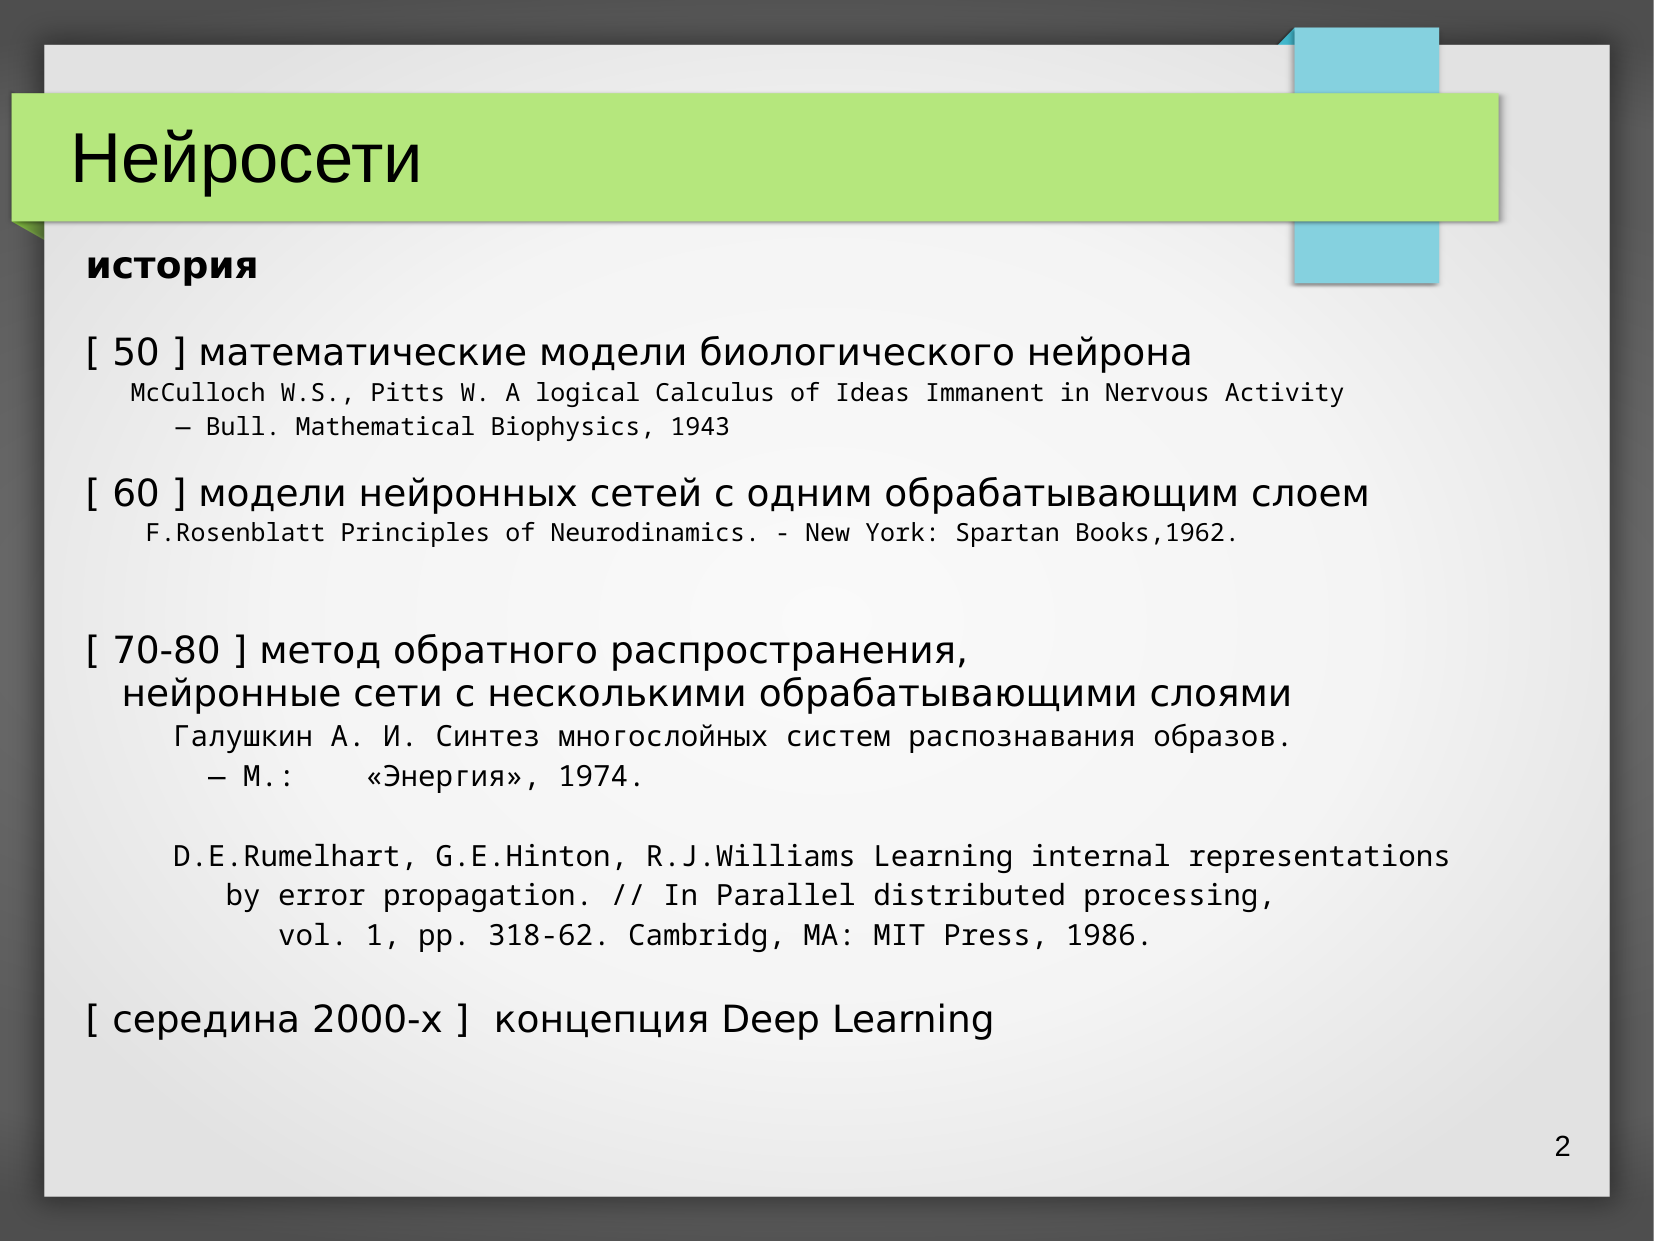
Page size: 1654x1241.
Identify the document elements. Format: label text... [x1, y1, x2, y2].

text_box история [ 50 ] математические модели биологического нейрона McCulloch W.S., Pitts W. A logical Calculus of Ideas Immanent in Nervous Activity — Bull. Mathematical Biophysics, 1943 [ 60 ] модели нейронных сетей с одним обрабатывающим слоем F.Rosenblatt Principles of Neurodinamics. - New York: Spartan Books,1962. [ 70-80 ] метод обратного распространения, нейронные сети с несколькими обрабатывающими слоями Галушкин А. И. Синтез многослойных систем распознавания образов. — М.: «Энергия», 1974. D.E.Rumelhart, G.E.Hinton, R.J.Williams Learning internal representations by error propagation. // In Parallel distributed processing, vol. 1, pp. 318-62. Cambridg, MA: MIT Press, 1986. [ середина 2000-х ] концепция Deep Learning [70, 236, 1512, 1134]
picture [0, 0, 1654, 1241]
title Нейросети [70, 118, 1205, 199]
